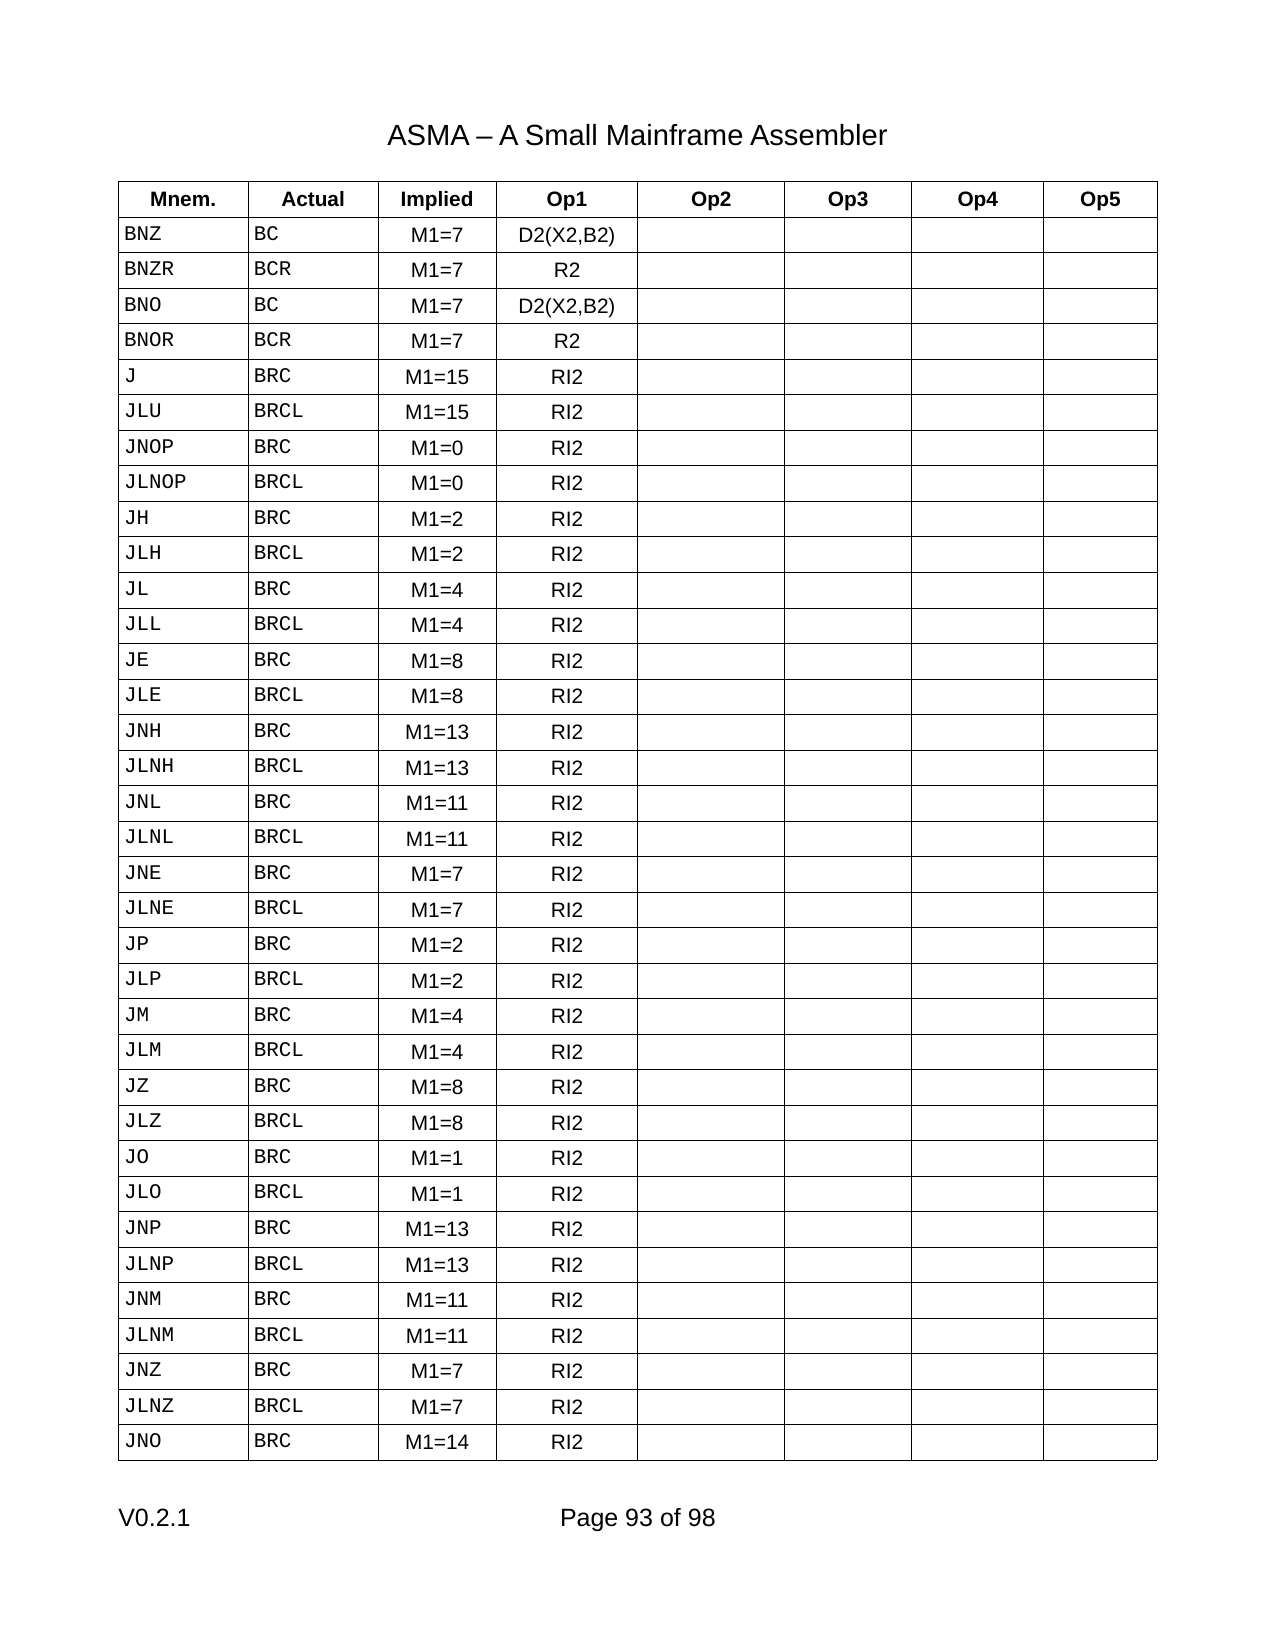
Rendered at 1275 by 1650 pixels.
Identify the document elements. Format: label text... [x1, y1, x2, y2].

table_cell M1=11 [379, 822, 496, 856]
table_cell [638, 1106, 784, 1140]
table_cell BRCL [249, 1106, 378, 1140]
table_cell [1044, 644, 1157, 678]
table_cell [638, 466, 784, 501]
table_cell [638, 786, 784, 821]
table_cell D2(X2,B2) [497, 218, 637, 252]
table_cell BCR [249, 253, 378, 288]
table_cell RI2 [497, 751, 637, 785]
table_cell BRC [249, 1141, 378, 1176]
table_cell [785, 395, 911, 430]
table_cell M1=1 [379, 1141, 496, 1176]
table_cell M1=8 [379, 1106, 496, 1140]
table_header Mnem. [119, 182, 248, 217]
table_cell [912, 1106, 1043, 1140]
table_cell JO [119, 1141, 248, 1176]
table_cell [912, 289, 1043, 323]
table_cell BRCL [249, 893, 378, 927]
table_cell JLU [119, 395, 248, 430]
table_cell D2(X2,B2) [497, 289, 637, 323]
table_cell [638, 928, 784, 963]
table_cell M1=4 [379, 609, 496, 643]
table_cell RI2 [497, 573, 637, 607]
table_cell BRCL [249, 680, 378, 714]
table_cell RI2 [497, 1283, 637, 1318]
table_cell [1044, 1212, 1157, 1247]
table_cell [638, 537, 784, 572]
table_cell [912, 1319, 1043, 1353]
table_cell [638, 1141, 784, 1176]
table_cell [785, 253, 911, 288]
table_cell BRC [249, 1212, 378, 1247]
table_cell [638, 1425, 784, 1460]
table_cell RI2 [497, 1177, 637, 1211]
table_cell [1044, 1035, 1157, 1069]
table_cell [785, 1212, 911, 1247]
table_cell [785, 1390, 911, 1424]
table_cell [1044, 1141, 1157, 1176]
table_cell RI2 [497, 928, 637, 963]
table_cell [638, 1283, 784, 1318]
table_cell [912, 1177, 1043, 1211]
table_cell JNL [119, 786, 248, 821]
table_cell JL [119, 573, 248, 607]
table_cell [912, 218, 1043, 252]
table_cell JNP [119, 1212, 248, 1247]
table_cell BRCL [249, 466, 378, 501]
table_cell BRCL [249, 1177, 378, 1211]
table_cell JLO [119, 1177, 248, 1211]
table_cell M1=2 [379, 928, 496, 963]
table_cell [912, 857, 1043, 892]
table_cell BC [249, 218, 378, 252]
table_cell JNZ [119, 1354, 248, 1389]
table_cell [1044, 573, 1157, 607]
table_cell JH [119, 502, 248, 536]
table_cell M1=13 [379, 1212, 496, 1247]
table_header Op3 [785, 182, 911, 217]
table_cell JNE [119, 857, 248, 892]
table_cell JLNP [119, 1248, 248, 1282]
table_header Implied [379, 182, 496, 217]
table_cell [638, 289, 784, 323]
table_cell [785, 537, 911, 572]
table_cell [638, 1319, 784, 1353]
table_cell BNZR [119, 253, 248, 288]
table_cell BRC [249, 431, 378, 465]
table_cell [638, 822, 784, 856]
table_cell [638, 715, 784, 749]
table_cell JLM [119, 1035, 248, 1069]
table_cell [1044, 822, 1157, 856]
table_cell [785, 928, 911, 963]
table_cell [912, 1425, 1043, 1460]
table_cell JP [119, 928, 248, 963]
table_cell [785, 1177, 911, 1211]
table_header Op1 [497, 182, 637, 217]
table_cell M1=7 [379, 1390, 496, 1424]
table_cell JLZ [119, 1106, 248, 1140]
table_cell M1=11 [379, 786, 496, 821]
table_cell BRCL [249, 1319, 378, 1353]
table_cell [785, 1283, 911, 1318]
table_cell M1=0 [379, 466, 496, 501]
table_cell M1=2 [379, 537, 496, 572]
table_cell [638, 502, 784, 536]
table_cell BRC [249, 786, 378, 821]
table_cell M1=7 [379, 324, 496, 359]
table_cell [1044, 502, 1157, 536]
table_cell [785, 360, 911, 394]
table_cell [912, 999, 1043, 1034]
table_cell [785, 502, 911, 536]
table_cell [1044, 1354, 1157, 1389]
table_header Op5 [1044, 182, 1157, 217]
table_cell [785, 786, 911, 821]
table_cell BRC [249, 1425, 378, 1460]
table_cell [912, 1070, 1043, 1105]
table_cell RI2 [497, 1390, 637, 1424]
table_cell [638, 857, 784, 892]
table_cell RI2 [497, 360, 637, 394]
table_cell [912, 1248, 1043, 1282]
table_cell RI2 [497, 715, 637, 749]
table_cell BCR [249, 324, 378, 359]
table_cell [1044, 1177, 1157, 1211]
table_cell [912, 644, 1043, 678]
table_cell [638, 1390, 784, 1424]
table_cell RI2 [497, 1425, 637, 1460]
table_cell JLNH [119, 751, 248, 785]
table_cell JLNL [119, 822, 248, 856]
table_cell [1044, 431, 1157, 465]
table_cell BRC [249, 999, 378, 1034]
table_cell RI2 [497, 1070, 637, 1105]
table_cell [912, 1141, 1043, 1176]
table_cell RI2 [497, 857, 637, 892]
table_cell M1=15 [379, 395, 496, 430]
table_cell M1=8 [379, 680, 496, 714]
table_cell [638, 609, 784, 643]
table_cell [785, 644, 911, 678]
table_cell JLP [119, 964, 248, 998]
table_cell [785, 1319, 911, 1353]
table_cell [912, 893, 1043, 927]
table_cell M1=0 [379, 431, 496, 465]
table_cell [785, 1248, 911, 1282]
table_cell JNH [119, 715, 248, 749]
table_cell M1=2 [379, 502, 496, 536]
table_cell M1=7 [379, 893, 496, 927]
table_cell JLL [119, 609, 248, 643]
table_cell [785, 431, 911, 465]
table_cell [912, 680, 1043, 714]
table_cell [638, 964, 784, 998]
table_cell [785, 218, 911, 252]
table_cell [785, 1070, 911, 1105]
table_cell M1=4 [379, 999, 496, 1034]
table_cell BRC [249, 1283, 378, 1318]
table_cell BRCL [249, 395, 378, 430]
table_cell JLNOP [119, 466, 248, 501]
table_cell [912, 537, 1043, 572]
table_cell BRC [249, 360, 378, 394]
table_cell [785, 609, 911, 643]
table_cell BNZ [119, 218, 248, 252]
table_cell R2 [497, 324, 637, 359]
table_header Actual [249, 182, 378, 217]
table_cell [912, 1212, 1043, 1247]
table_cell [638, 1035, 784, 1069]
table_cell [912, 466, 1043, 501]
table_cell [912, 573, 1043, 607]
table_cell JLNM [119, 1319, 248, 1353]
table_cell M1=1 [379, 1177, 496, 1211]
table_cell [1044, 751, 1157, 785]
table_cell [1044, 893, 1157, 927]
table_cell M1=13 [379, 1248, 496, 1282]
table_cell BRC [249, 1070, 378, 1105]
table_cell BRCL [249, 822, 378, 856]
table_cell RI2 [497, 1354, 637, 1389]
table_cell [1044, 324, 1157, 359]
table_cell [912, 822, 1043, 856]
table_cell RI2 [497, 1106, 637, 1140]
table_cell [912, 1390, 1043, 1424]
table_cell BNOR [119, 324, 248, 359]
table_cell BRC [249, 644, 378, 678]
table_cell RI2 [497, 502, 637, 536]
table_cell RI2 [497, 1035, 637, 1069]
table_cell [785, 857, 911, 892]
table_cell [638, 1212, 784, 1247]
table_cell [1044, 1319, 1157, 1353]
table_cell JLE [119, 680, 248, 714]
table_cell [638, 751, 784, 785]
table_cell [785, 822, 911, 856]
table_cell BRC [249, 857, 378, 892]
table_cell [1044, 537, 1157, 572]
table_cell [1044, 964, 1157, 998]
table_cell BRCL [249, 537, 378, 572]
table_cell [785, 680, 911, 714]
table_header Op2 [638, 182, 784, 217]
table_cell [1044, 1390, 1157, 1424]
table_cell RI2 [497, 786, 637, 821]
table_cell M1=7 [379, 857, 496, 892]
table_cell RI2 [497, 395, 637, 430]
table_cell [1044, 680, 1157, 714]
table_cell RI2 [497, 1248, 637, 1282]
table_cell M1=8 [379, 1070, 496, 1105]
table_cell [785, 964, 911, 998]
table_cell [1044, 395, 1157, 430]
table_cell [785, 324, 911, 359]
table_cell [1044, 1425, 1157, 1460]
table_cell [785, 1425, 911, 1460]
table_cell [638, 218, 784, 252]
table_cell [638, 1177, 784, 1211]
table_cell M1=8 [379, 644, 496, 678]
table_cell [638, 431, 784, 465]
table_cell [912, 253, 1043, 288]
table_cell [1044, 857, 1157, 892]
table_cell [912, 751, 1043, 785]
table_cell RI2 [497, 466, 637, 501]
table_cell [1044, 253, 1157, 288]
table_cell [638, 1248, 784, 1282]
table_cell M1=4 [379, 1035, 496, 1069]
table_cell RI2 [497, 680, 637, 714]
table_cell [912, 324, 1043, 359]
table_cell BRCL [249, 1390, 378, 1424]
table_cell M1=7 [379, 1354, 496, 1389]
table_cell RI2 [497, 537, 637, 572]
table_cell [638, 395, 784, 430]
table_cell BRC [249, 715, 378, 749]
table_cell [912, 1354, 1043, 1389]
table_cell BRC [249, 1354, 378, 1389]
table_cell [638, 893, 784, 927]
table_cell [785, 1354, 911, 1389]
table_cell [912, 964, 1043, 998]
table_cell [785, 466, 911, 501]
table_cell [785, 1106, 911, 1140]
table_cell [1044, 1070, 1157, 1105]
table_cell RI2 [497, 609, 637, 643]
table_cell BRCL [249, 1035, 378, 1069]
table_cell [638, 1070, 784, 1105]
table_cell RI2 [497, 431, 637, 465]
table_cell R2 [497, 253, 637, 288]
table_cell JLH [119, 537, 248, 572]
table_cell M1=11 [379, 1319, 496, 1353]
table_cell M1=13 [379, 715, 496, 749]
table_cell M1=14 [379, 1425, 496, 1460]
table_cell M1=2 [379, 964, 496, 998]
table_cell [638, 680, 784, 714]
table_cell RI2 [497, 1141, 637, 1176]
table_cell RI2 [497, 1212, 637, 1247]
table_cell [1044, 218, 1157, 252]
table_cell [638, 360, 784, 394]
table_cell [912, 395, 1043, 430]
table_cell JM [119, 999, 248, 1034]
table_cell M1=7 [379, 218, 496, 252]
table_cell [912, 1283, 1043, 1318]
table_cell BRCL [249, 1248, 378, 1282]
table_cell [1044, 1106, 1157, 1140]
table_cell [912, 715, 1043, 749]
table_cell [785, 289, 911, 323]
table_cell J [119, 360, 248, 394]
table_cell BRCL [249, 751, 378, 785]
table_cell [638, 644, 784, 678]
table_cell RI2 [497, 822, 637, 856]
table_cell [1044, 928, 1157, 963]
table_cell JZ [119, 1070, 248, 1105]
table_cell [638, 253, 784, 288]
table_cell [1044, 999, 1157, 1034]
table_cell [785, 1035, 911, 1069]
table_cell BRCL [249, 964, 378, 998]
table_cell [638, 1354, 784, 1389]
table_cell [638, 573, 784, 607]
table_cell RI2 [497, 644, 637, 678]
table_cell M1=7 [379, 253, 496, 288]
table_cell [638, 999, 784, 1034]
table_cell [912, 928, 1043, 963]
table_cell [638, 324, 784, 359]
table_cell [912, 360, 1043, 394]
table_cell [785, 715, 911, 749]
table_cell BRCL [249, 609, 378, 643]
table_cell RI2 [497, 1319, 637, 1353]
table_cell JLNE [119, 893, 248, 927]
table_cell [785, 751, 911, 785]
table_cell [1044, 289, 1157, 323]
table_cell M1=7 [379, 289, 496, 323]
table_cell [785, 1141, 911, 1176]
table_cell JNM [119, 1283, 248, 1318]
table_cell BRC [249, 573, 378, 607]
table_cell M1=15 [379, 360, 496, 394]
table_cell [1044, 609, 1157, 643]
table_cell [1044, 1248, 1157, 1282]
table_cell BRC [249, 928, 378, 963]
table_cell RI2 [497, 999, 637, 1034]
table_cell [785, 893, 911, 927]
table_cell [912, 609, 1043, 643]
table_cell [1044, 466, 1157, 501]
table_cell [1044, 715, 1157, 749]
table_cell BNO [119, 289, 248, 323]
table_cell [912, 786, 1043, 821]
table_cell [912, 502, 1043, 536]
table_cell [1044, 786, 1157, 821]
table_cell M1=11 [379, 1283, 496, 1318]
table_cell M1=13 [379, 751, 496, 785]
table_cell M1=4 [379, 573, 496, 607]
table_cell JE [119, 644, 248, 678]
table_header Op4 [912, 182, 1043, 217]
table_cell [1044, 360, 1157, 394]
table_cell BRC [249, 502, 378, 536]
table_cell RI2 [497, 893, 637, 927]
table_cell JNO [119, 1425, 248, 1460]
table_cell [1044, 1283, 1157, 1318]
table_cell [912, 1035, 1043, 1069]
table_cell [785, 573, 911, 607]
table_cell JNOP [119, 431, 248, 465]
table_cell BC [249, 289, 378, 323]
table_cell [912, 431, 1043, 465]
table_cell RI2 [497, 964, 637, 998]
table_cell JLNZ [119, 1390, 248, 1424]
table_cell [785, 999, 911, 1034]
